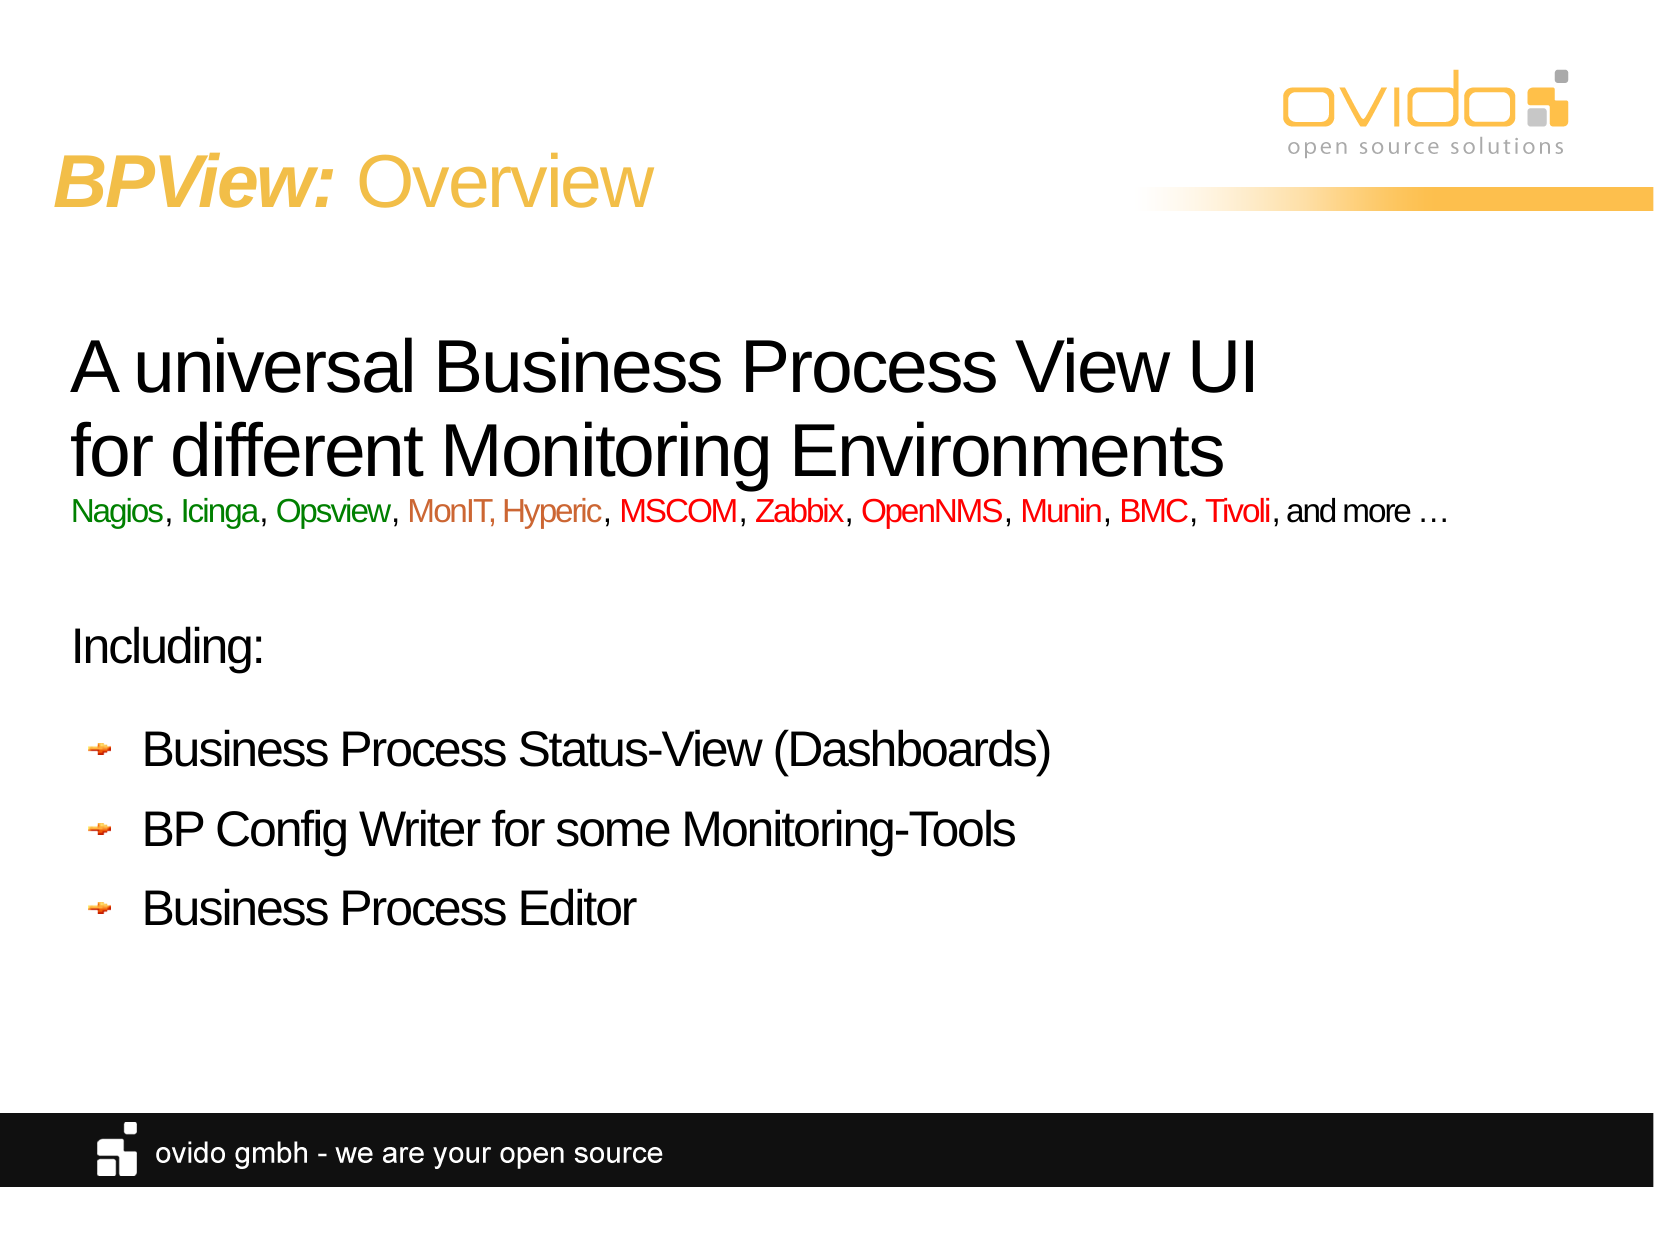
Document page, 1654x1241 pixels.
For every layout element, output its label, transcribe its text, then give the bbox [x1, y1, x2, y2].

picture [0, 0, 1654, 1241]
list A universal Business Process View UI for different Monitoring Environments Nagios, Icinga, Opsview, MonIT, Hyperic, MSCOM, Zabbix, OpenNMS, Munin, BMC, Tivoli, and more … Including: Business Process Status-View (Dashboards) BP Config Writer for some Monitoring-Tools Business Process Editor [0, 324, 1565, 1074]
title BPView: Overview [53, 132, 1211, 231]
